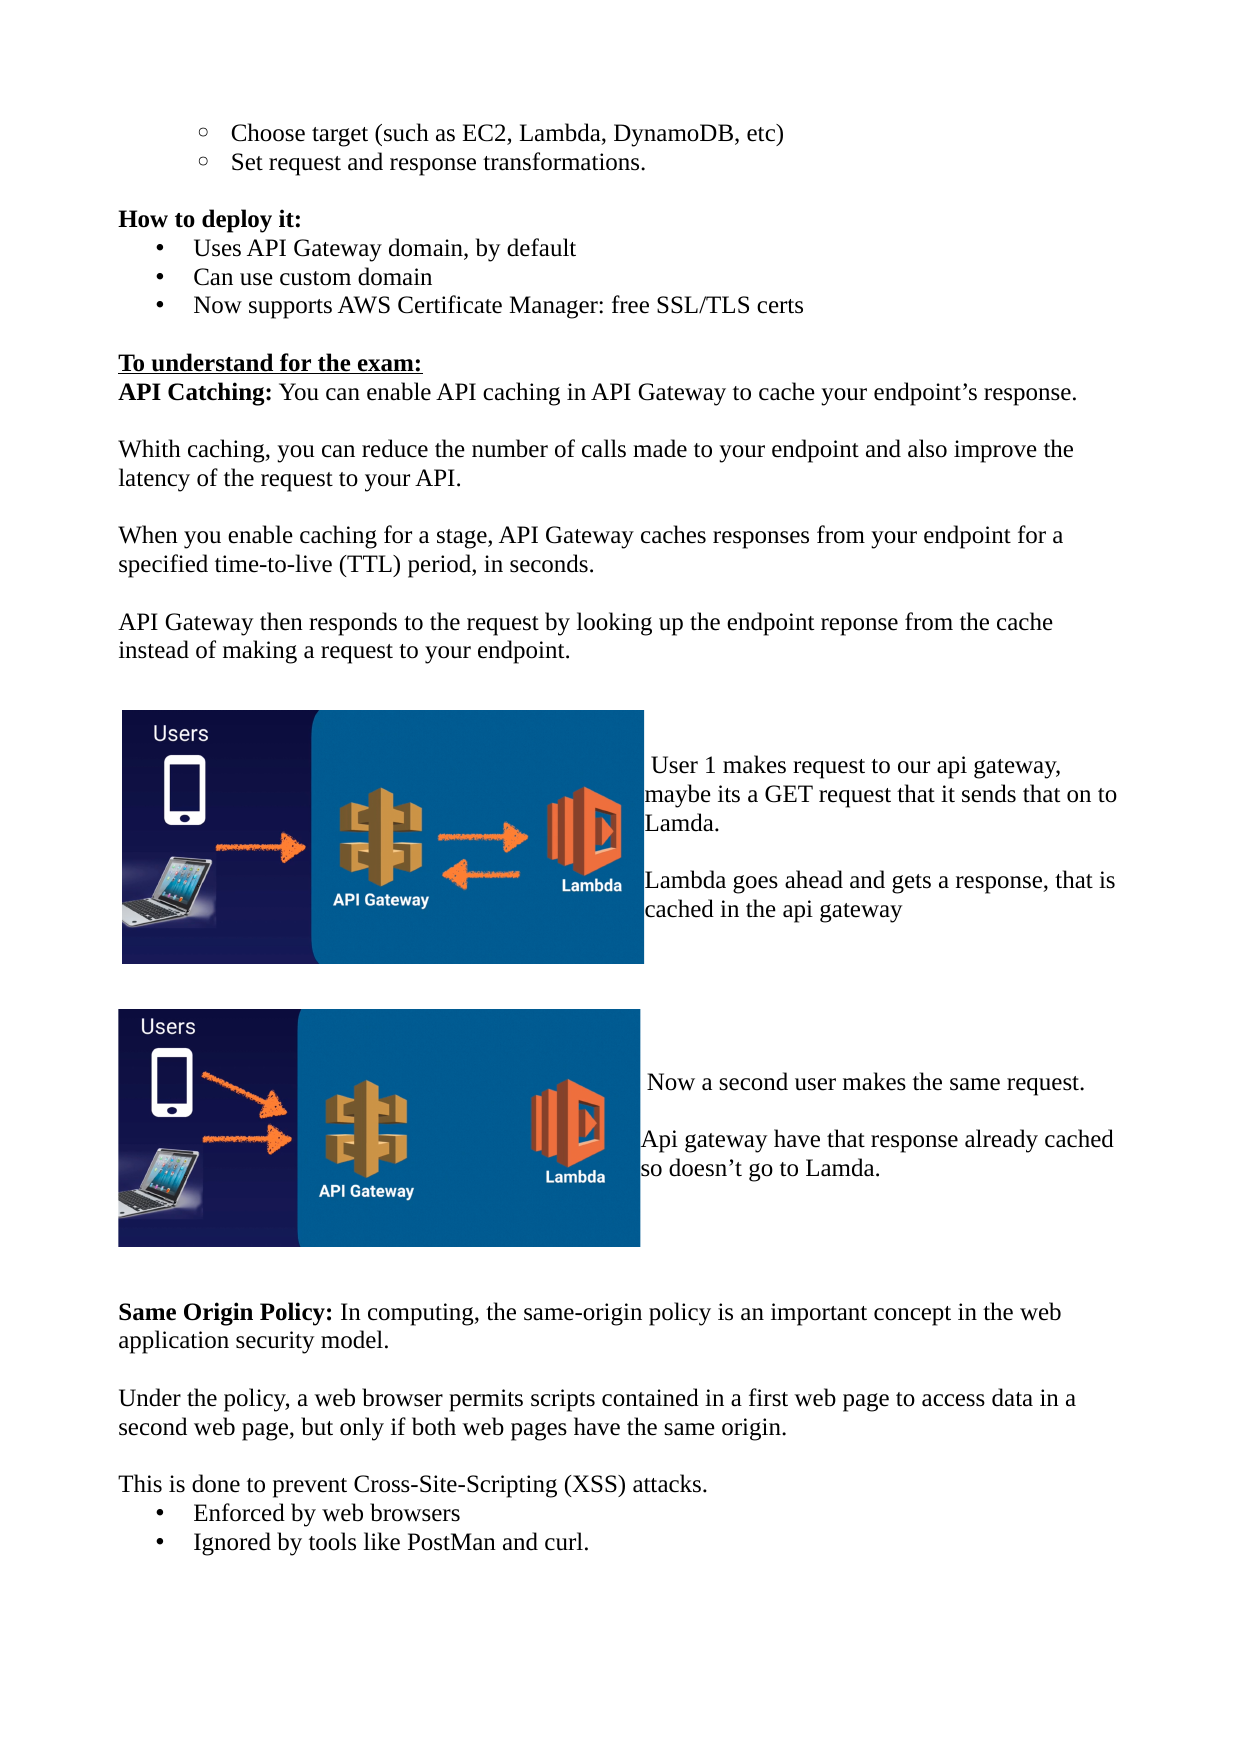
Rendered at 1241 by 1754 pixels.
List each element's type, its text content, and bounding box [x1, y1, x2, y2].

picture [118, 1009, 641, 1247]
text Same Origin Policy: In computing, the same-origin policy is an important concept in the web application security model. [118, 1297, 1122, 1354]
text How to deploy it: [118, 204, 1122, 233]
list Uses API Gateway domain, by default [156, 233, 1122, 262]
list Set request and response transformations. [193, 147, 1122, 176]
text Under the policy, a web browser permits scripts contained in a first web page to access data in a second web page, but only if both web pages have the same origin. [118, 1383, 1122, 1441]
text Now a second user makes the same request. [641, 1067, 1122, 1096]
text To understand for the exam: [118, 348, 1122, 377]
text Whith caching, you can reduce the number of calls made to your endpoint and also improve the latency of the request to your API. [118, 434, 1122, 492]
list Enforced by web browsers [156, 1498, 1122, 1527]
text API Gateway then responds to the request by looking up the endpoint reponse from the cache instead of making a request to your endpoint. [118, 607, 1122, 664]
text When you enable caching for a stage, API Gateway caches responses from your endpoint for a specified time-to-live (TTL) period, in seconds. [118, 521, 1122, 578]
list Choose target (such as EC2, Lambda, DynamoDB, etc) [193, 118, 1122, 147]
text Lambda goes ahead and gets a response, that is cached in the api gateway [645, 866, 1122, 923]
text User 1 makes request to our api gateway, maybe its a GET request that it sends that on to Lamda. [645, 751, 1122, 837]
text This is done to prevent Cross-Site-Scripting (XSS) attacks. [118, 1469, 1122, 1498]
text Api gateway have that response already cached so doesn’t go to Lamda. [641, 1124, 1122, 1182]
list Ignored by tools like PostMan and curl. [156, 1527, 1122, 1556]
list Now supports AWS Certificate Manager: free SSL/TLS certs [156, 291, 1122, 319]
text API Catching: You can enable API caching in API Gateway to cache your endpoint’s response. [118, 377, 1122, 406]
list Can use custom domain [156, 262, 1122, 291]
picture [122, 710, 645, 964]
